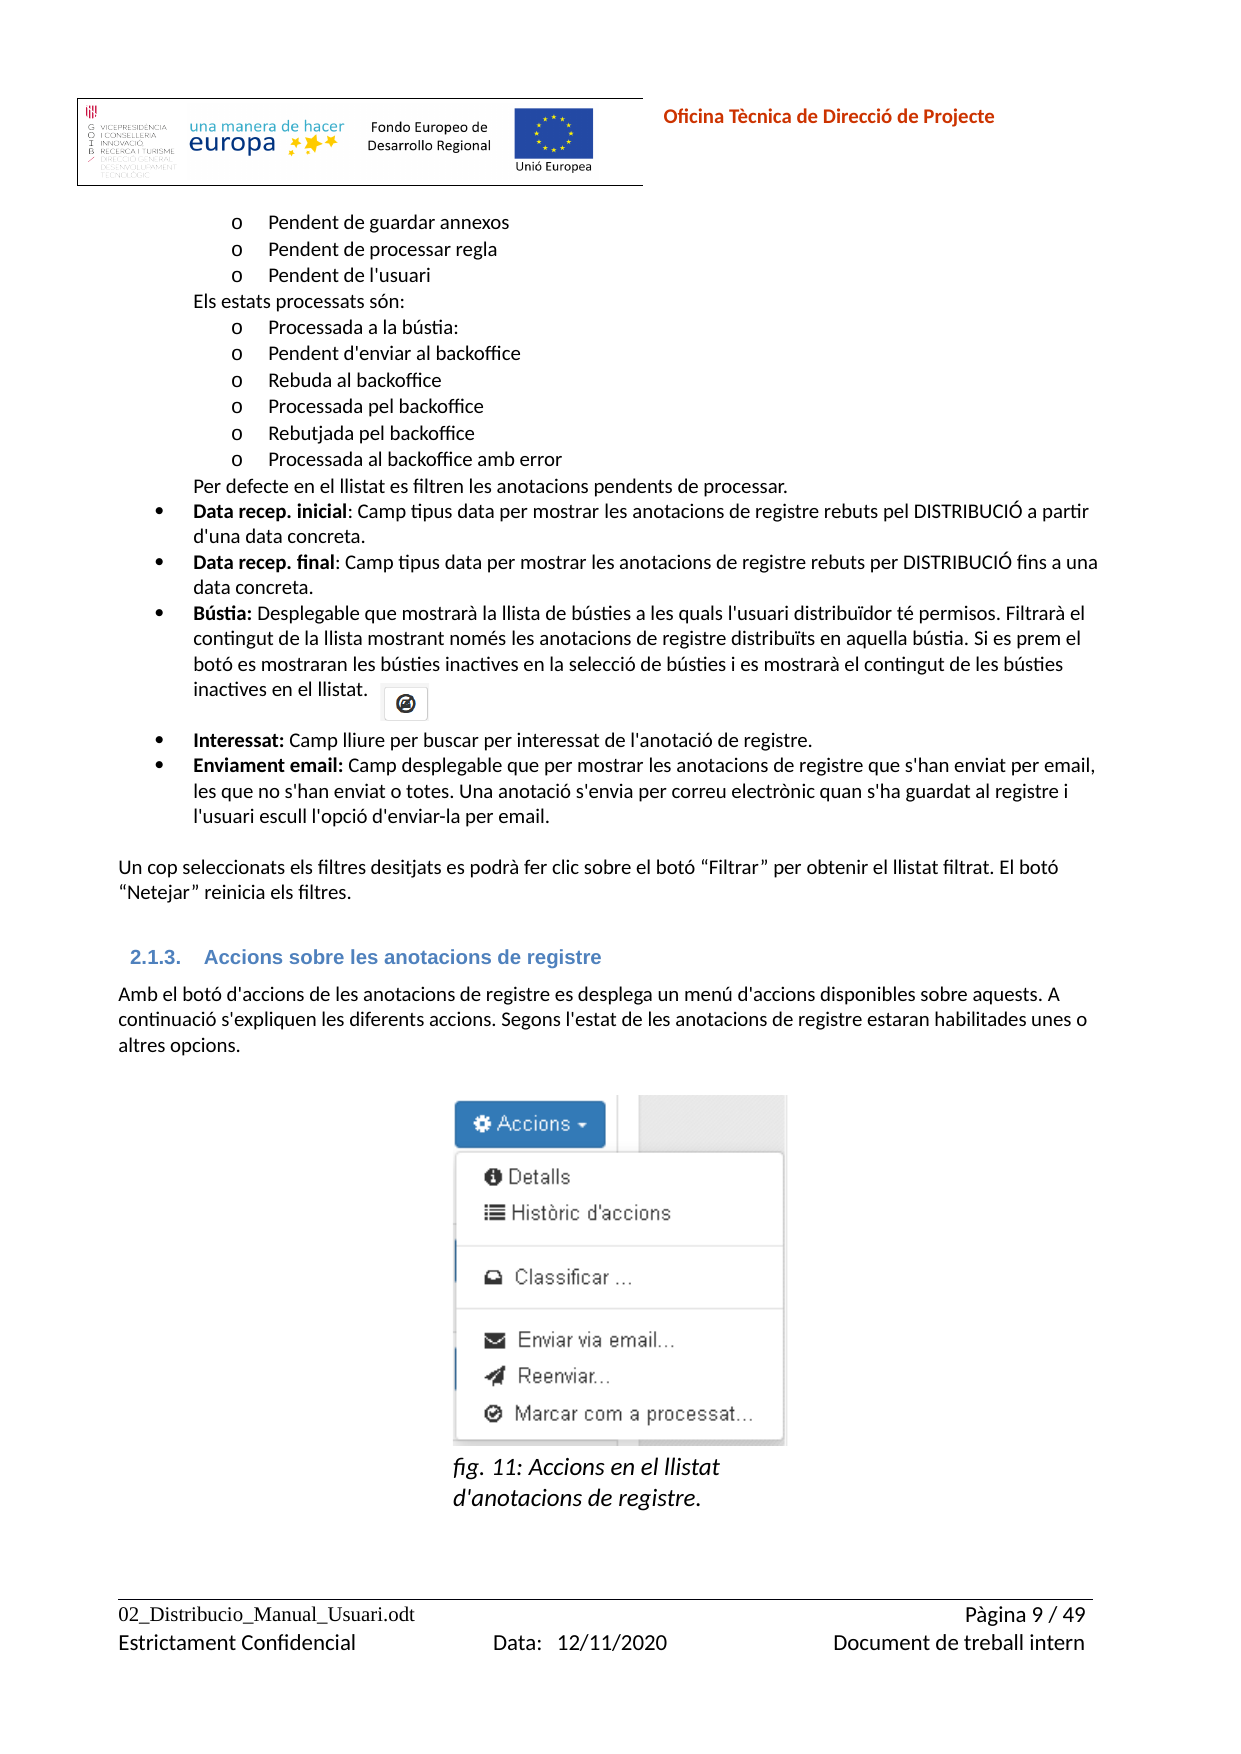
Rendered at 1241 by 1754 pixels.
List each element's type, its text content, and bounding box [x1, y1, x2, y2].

list Per defecte en el llistat es filtren les anotacions pendents de processar. [156, 473, 1122, 498]
picture [452, 1095, 788, 1446]
text Amb el botó d'accions de les anotacions de registre es desplega un menú d'accions disponibles sobre aquests. A continuació s'expliquen les diferents accions. Segons l'estat de les anotacions de registre estaran habilitades unes o altres opcions. [118, 981, 1122, 1057]
list Rebutjada pel backoffice [231, 420, 1122, 446]
list Interessat: Camp lliure per buscar per interessat de l'anotació de registre. [156, 727, 1122, 752]
list Processada al backoffice amb error [231, 446, 1122, 473]
list Pendent d'enviar al backoffice [231, 341, 1122, 367]
list Rebuda al backoffice [231, 367, 1122, 393]
list Enviament email: Camp desplegable que per mostrar les anotacions de registre que s'han enviat per email, les que no s'han enviat o totes. Una anotació s'envia per correu electrònic quan s'ha guardat al registre i l'usuari escull l'opció d'enviar-la per email. [156, 752, 1122, 829]
list Pendent de processar regla [231, 236, 1122, 262]
picture [82, 103, 181, 180]
list Pendent de guardar annexos [231, 209, 1122, 236]
list Processada a la bústia: [231, 314, 1122, 341]
picture [187, 103, 599, 180]
list Processada pel backoffice [231, 393, 1122, 420]
picture [380, 683, 430, 721]
text fig. 11: Accions en el llistat d'anotacions de registre. [453, 1446, 787, 1512]
list Bústia: Desplegable que mostrarà la llista de bústies a les quals l'usuari distribuïdor té permisos. Filtrarà el contingut de la llista mostrant només les anotacions de registre distribuïts en aquella bústia. Si es prem el botó es mostraran les bústies inactives en la selecció de bústies i es mostrarà el contingut de les bústies inactives en el llistat. [156, 600, 1122, 702]
subtitle Accions sobre les anotacions de registre [130, 945, 1122, 968]
list Data recep. final: Camp tipus data per mostrar les anotacions de registre rebuts per DISTRIBUCIÓ fins a una data concreta. [156, 549, 1122, 600]
list Els estats processats són: [156, 289, 1122, 314]
text Un cop seleccionats els filtres desitjats es podrà fer clic sobre el botó “Filtrar” per obtenir el llistat filtrat. El botó “Netejar” reinicia els filtres. [118, 854, 1122, 905]
list Pendent de l'usuari [231, 262, 1122, 289]
list Data recep. inicial: Camp tipus data per mostrar les anotacions de registre rebuts pel DISTRIBUCIÓ a partir d'una data concreta. [156, 498, 1122, 549]
